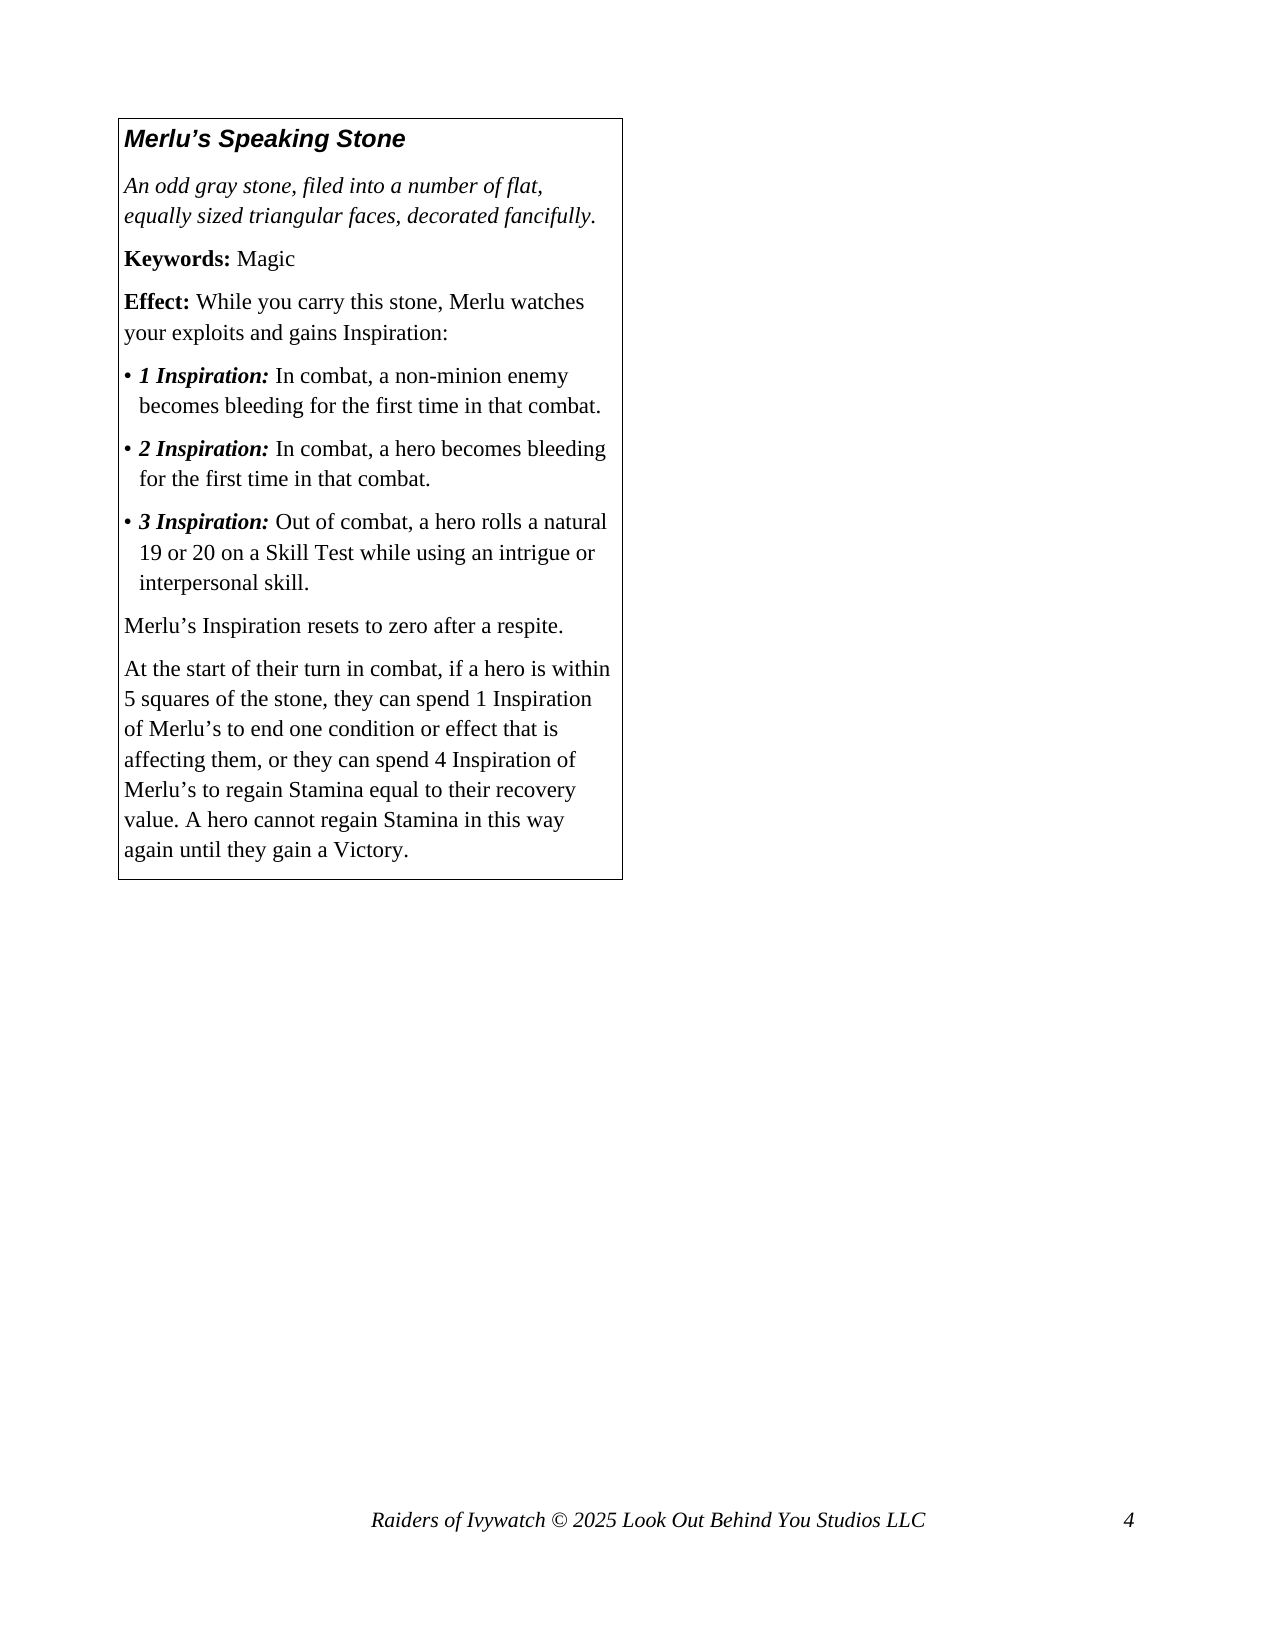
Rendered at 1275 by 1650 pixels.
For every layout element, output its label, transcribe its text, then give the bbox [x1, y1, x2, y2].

table_header Merlu’s Speaking Stone An odd gray stone, filed into a number of flat, equally sized triangular faces, decorated fancifully. Keywords: Magic Effect: While you carry this stone, Merlu watches your exploits and gains Inspiration: 1 Inspiration: In combat, a non-minion enemy becomes bleeding for the first time in that combat. 2 Inspiration: In combat, a hero becomes bleeding for the first time in that combat. 3 Inspiration: Out of combat, a hero rolls a natural 19 or 20 on a Skill Test while using an intrigue or interpersonal skill. Merlu’s Inspiration resets to zero after a respite. At the start of their turn in combat, if a hero is within 5 squares of the stone, they can spend 1 Inspiration of Merlu’s to end one condition or effect that is affecting them, or they can spend 4 Inspiration of Merlu’s to regain Stamina equal to their recovery value. A hero cannot regain Stamina in this way again until they gain a Victory. [119, 119, 622, 879]
